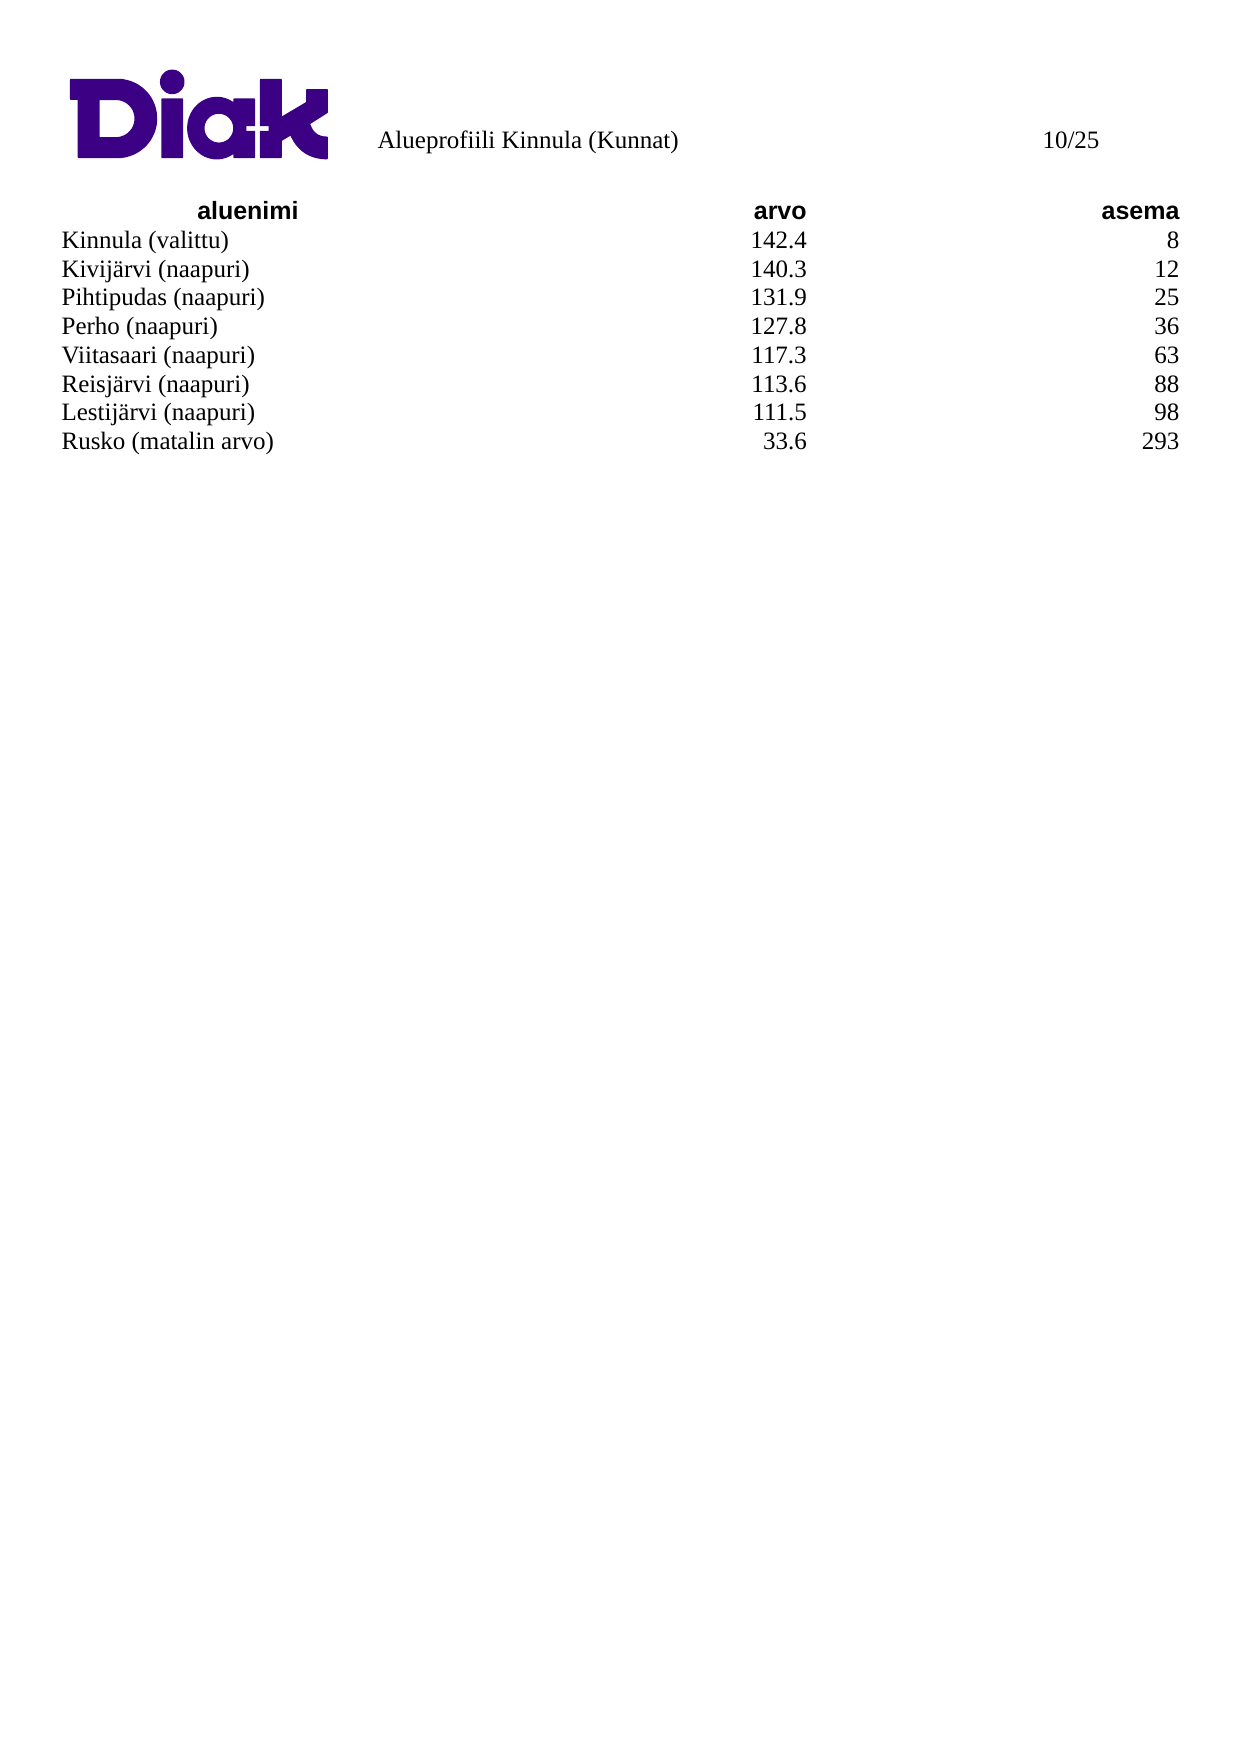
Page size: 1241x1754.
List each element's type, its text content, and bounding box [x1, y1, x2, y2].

table_cell 142.4 [434, 225, 806, 254]
table_cell 12 [806, 254, 1179, 282]
table_cell Rusko (matalin arvo) [61, 426, 434, 455]
table_cell 113.6 [434, 369, 806, 397]
table_cell Perho (naapuri) [61, 311, 434, 340]
table_cell Viitasaari (naapuri) [61, 340, 434, 369]
table_cell 111.5 [434, 398, 806, 426]
table_cell Kinnula (valittu) [61, 225, 434, 254]
table_cell 131.9 [434, 283, 806, 311]
table_header aluenimi [61, 196, 434, 225]
table_cell Lestijärvi (naapuri) [61, 398, 434, 426]
table_cell 33.6 [434, 426, 806, 455]
table_cell 88 [806, 369, 1179, 397]
table_cell Reisjärvi (naapuri) [61, 369, 434, 397]
table_cell 98 [806, 398, 1179, 426]
table_header arvo [434, 196, 806, 225]
table_cell Kivijärvi (naapuri) [61, 254, 434, 282]
table_header asema [806, 196, 1179, 225]
table_cell 127.8 [434, 311, 806, 340]
table_cell 293 [806, 426, 1179, 455]
table_cell Pihtipudas (naapuri) [61, 283, 434, 311]
table_cell 117.3 [434, 340, 806, 369]
table_cell 140.3 [434, 254, 806, 282]
table_cell 36 [806, 311, 1179, 340]
table_cell 25 [806, 283, 1179, 311]
table_cell 8 [806, 225, 1179, 254]
table_cell 63 [806, 340, 1179, 369]
